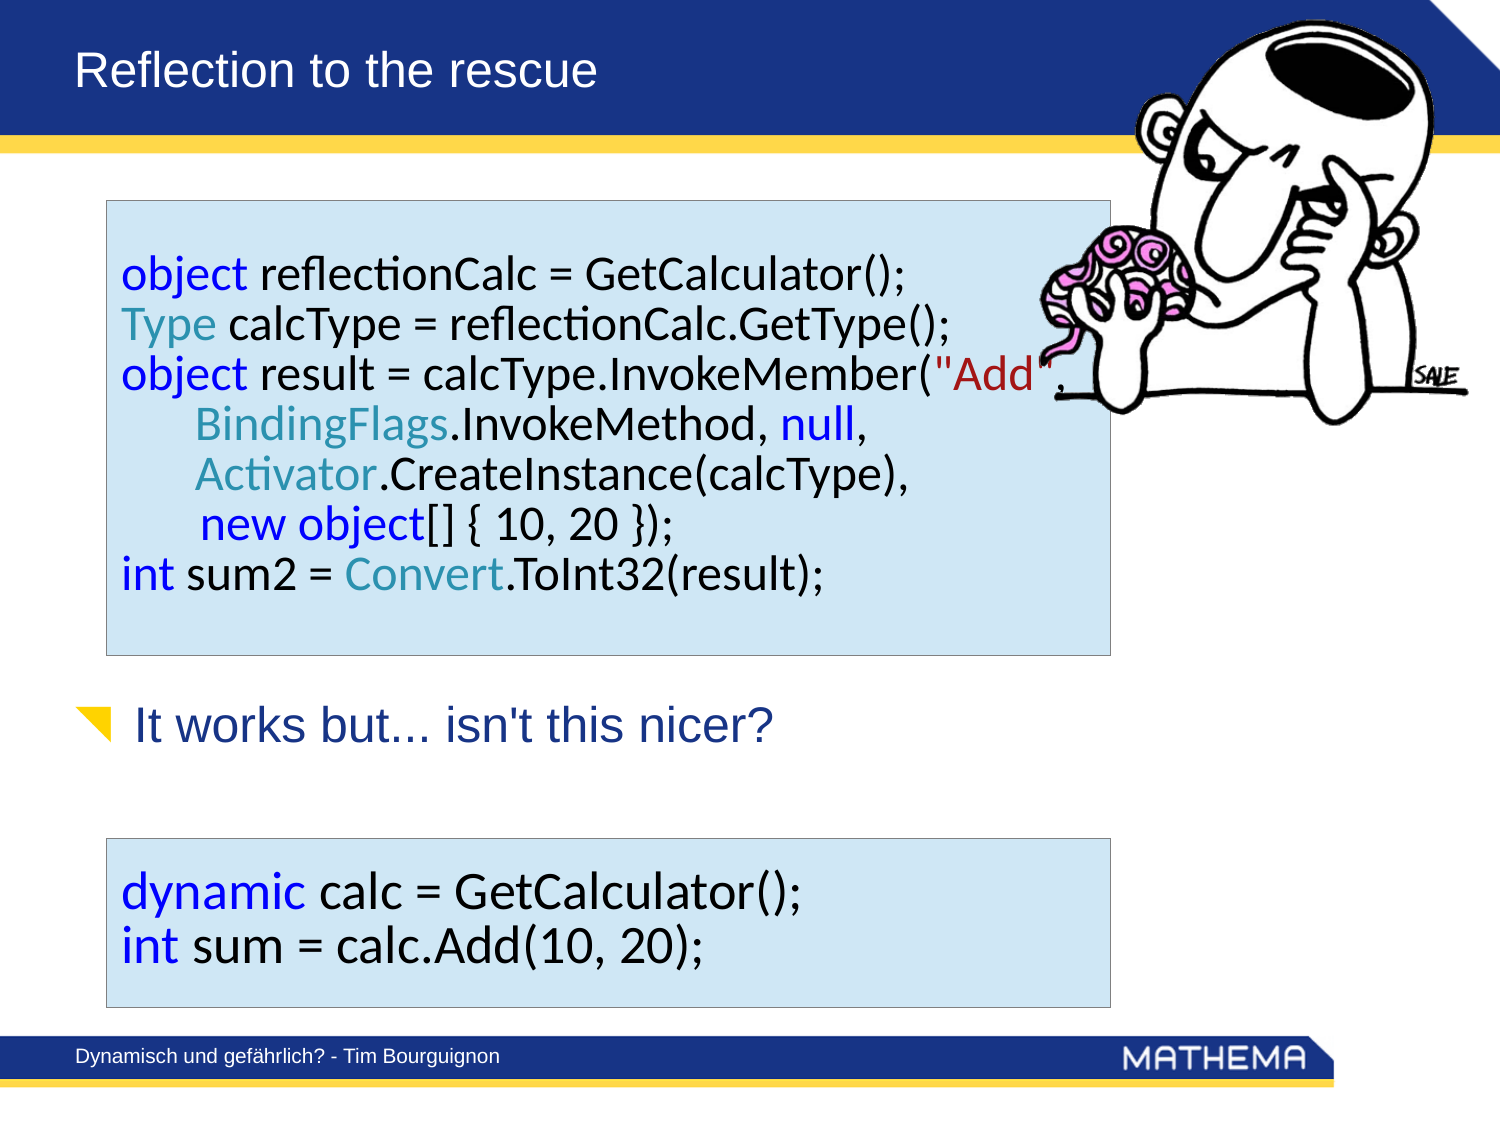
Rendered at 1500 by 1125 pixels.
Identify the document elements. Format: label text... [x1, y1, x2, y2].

text_box dynamic calc = GetCalculator(); int sum = calc.Add(10, 20); [106, 838, 1111, 1008]
list It works but... isn't this nicer? [75, 696, 1426, 804]
picture [0, 0, 1500, 1125]
title Reflection to the rescue [73, 40, 1027, 100]
text_box object reflectionCalc = GetCalculator(); Type calcType = reflectionCalc.GetType(); object result = calcType.InvokeMember("Add", BindingFlags.InvokeMethod, null, Activator.CreateInstance(calcType), new object[] { 10, 20 }); int sum2 = Convert.ToInt32(result); [106, 200, 1111, 656]
